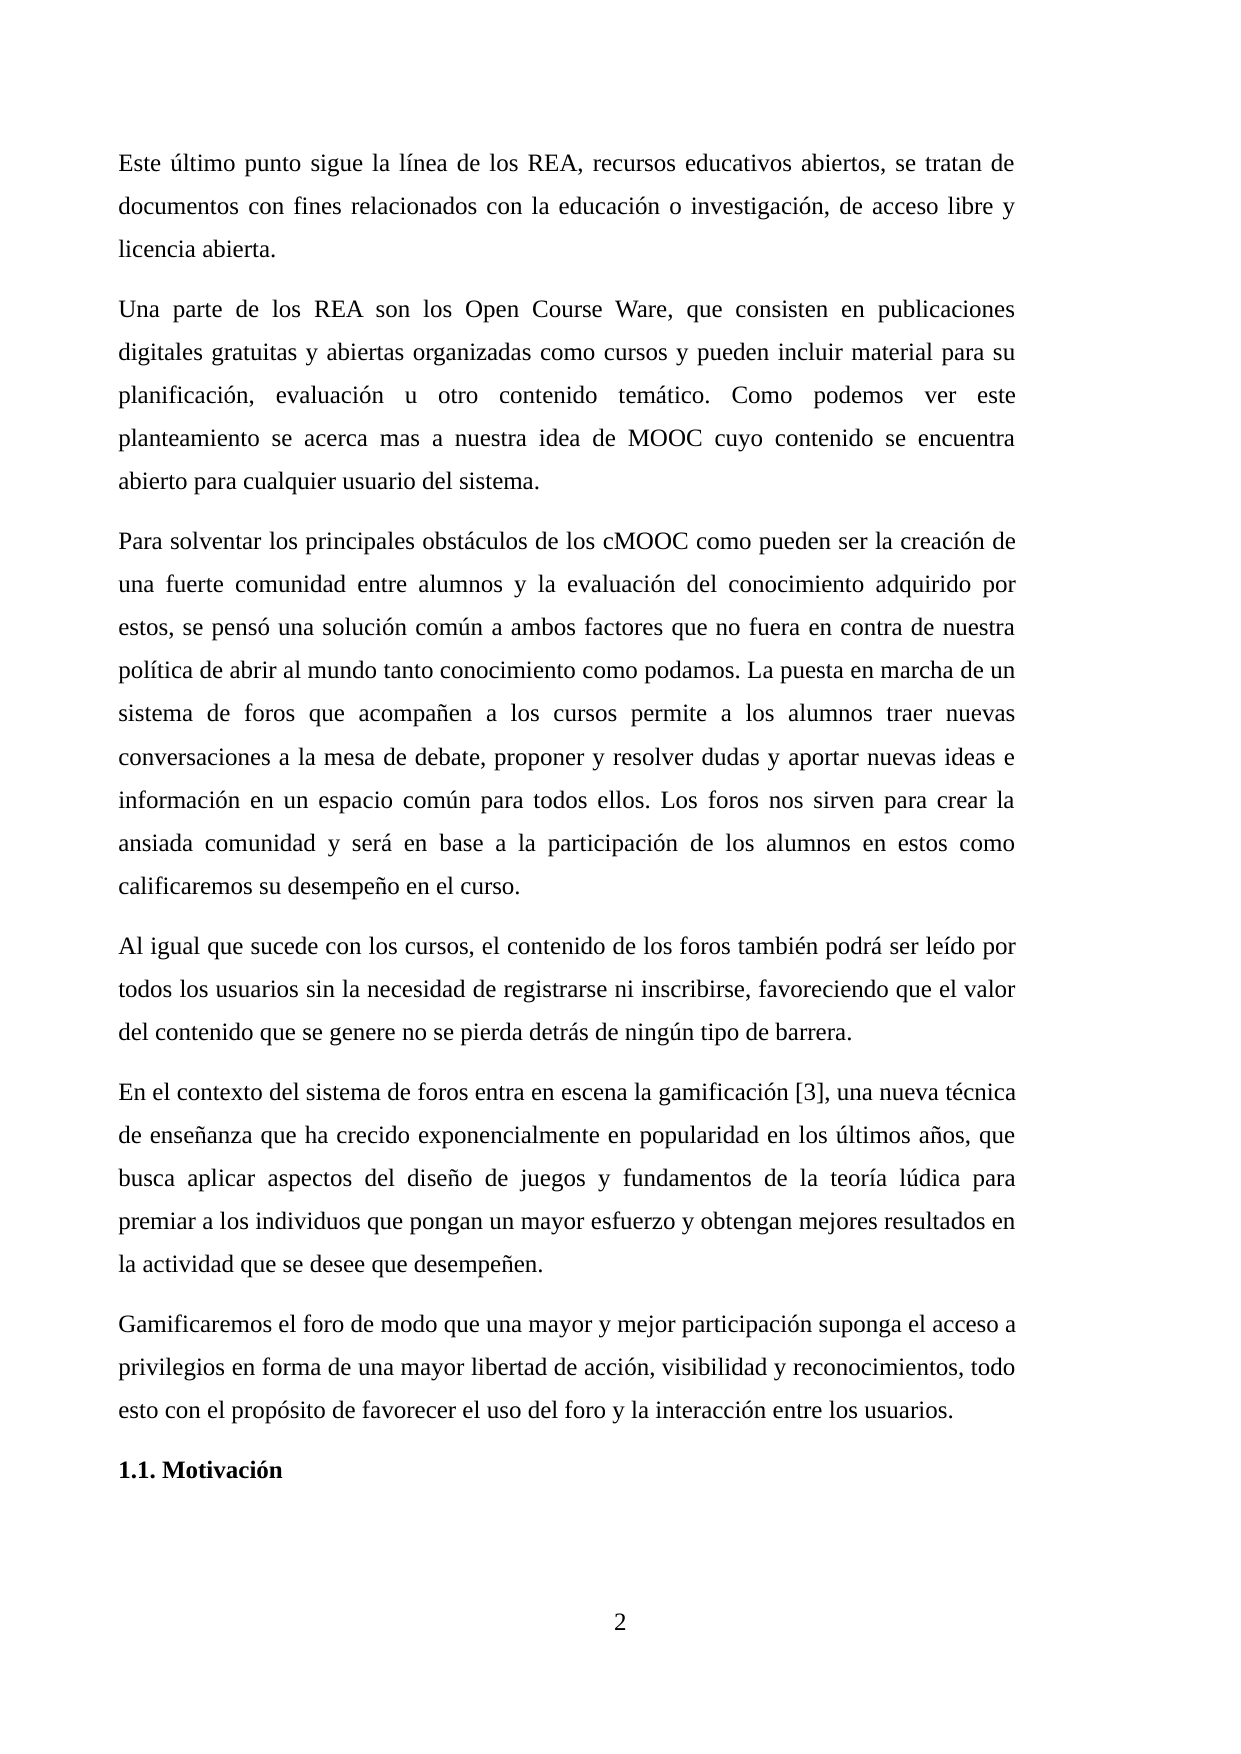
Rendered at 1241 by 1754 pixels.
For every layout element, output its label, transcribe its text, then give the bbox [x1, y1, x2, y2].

text Para solventar los principales obstáculos de los cMOOC como pueden ser la creación de una fuerte comunidad entre alumnos y la evaluación del conocimiento adquirido por estos, se pensó una solución común a ambos factores que no fuera en contra de nuestra política de abrir al mundo tanto conocimiento como podamos. La puesta en marcha de un sistema de foros que acompañen a los cursos permite a los alumnos traer nuevas conversaciones a la mesa de debate, proponer y resolver dudas y aportar nuevas ideas e información en un espacio común para todos ellos. Los foros nos sirven para crear la ansiada comunidad y será en base a la participación de los alumnos en estos como calificaremos su desempeño en el curso. [118, 526, 1017, 900]
text Al igual que sucede con los cursos, el contenido de los foros también podrá ser leído por todos los usuarios sin la necesidad de registrarse ni inscribirse, favoreciendo que el valor del contenido que se genere no se pierda detrás de ningún tipo de barrera. [118, 931, 1017, 1046]
text Gamificaremos el foro de modo que una mayor y mejor participación suponga el acceso a privilegios en forma de una mayor libertad de acción, visibilidad y reconocimientos, todo esto con el propósito de favorecer el uso del foro y la interacción entre los usuarios. [118, 1309, 1017, 1424]
text 1.1. Motivación [118, 1455, 1017, 1484]
text En el contexto del sistema de foros entra en escena la gamificación [3], una nueva técnica de enseñanza que ha crecido exponencialmente en popularidad en los últimos años, que busca aplicar aspectos del diseño de juegos y fundamentos de la teoría lúdica para premiar a los individuos que pongan un mayor esfuerzo y obtengan mejores resultados en la actividad que se desee que desempeñen. [118, 1077, 1017, 1278]
text Una parte de los REA son los Open Course Ware, que consisten en publicaciones digitales gratuitas y abiertas organizadas como cursos y pueden incluir material para su planificación, evaluación u otro contenido temático. Como podemos ver este planteamiento se acerca mas a nuestra idea de MOOC cuyo contenido se encuentra abierto para cualquier usuario del sistema. [118, 294, 1017, 495]
text Este último punto sigue la línea de los REA, recursos educativos abiertos, se tratan de documentos con fines relacionados con la educación o investigación, de acceso libre y licencia abierta. [118, 148, 1017, 263]
